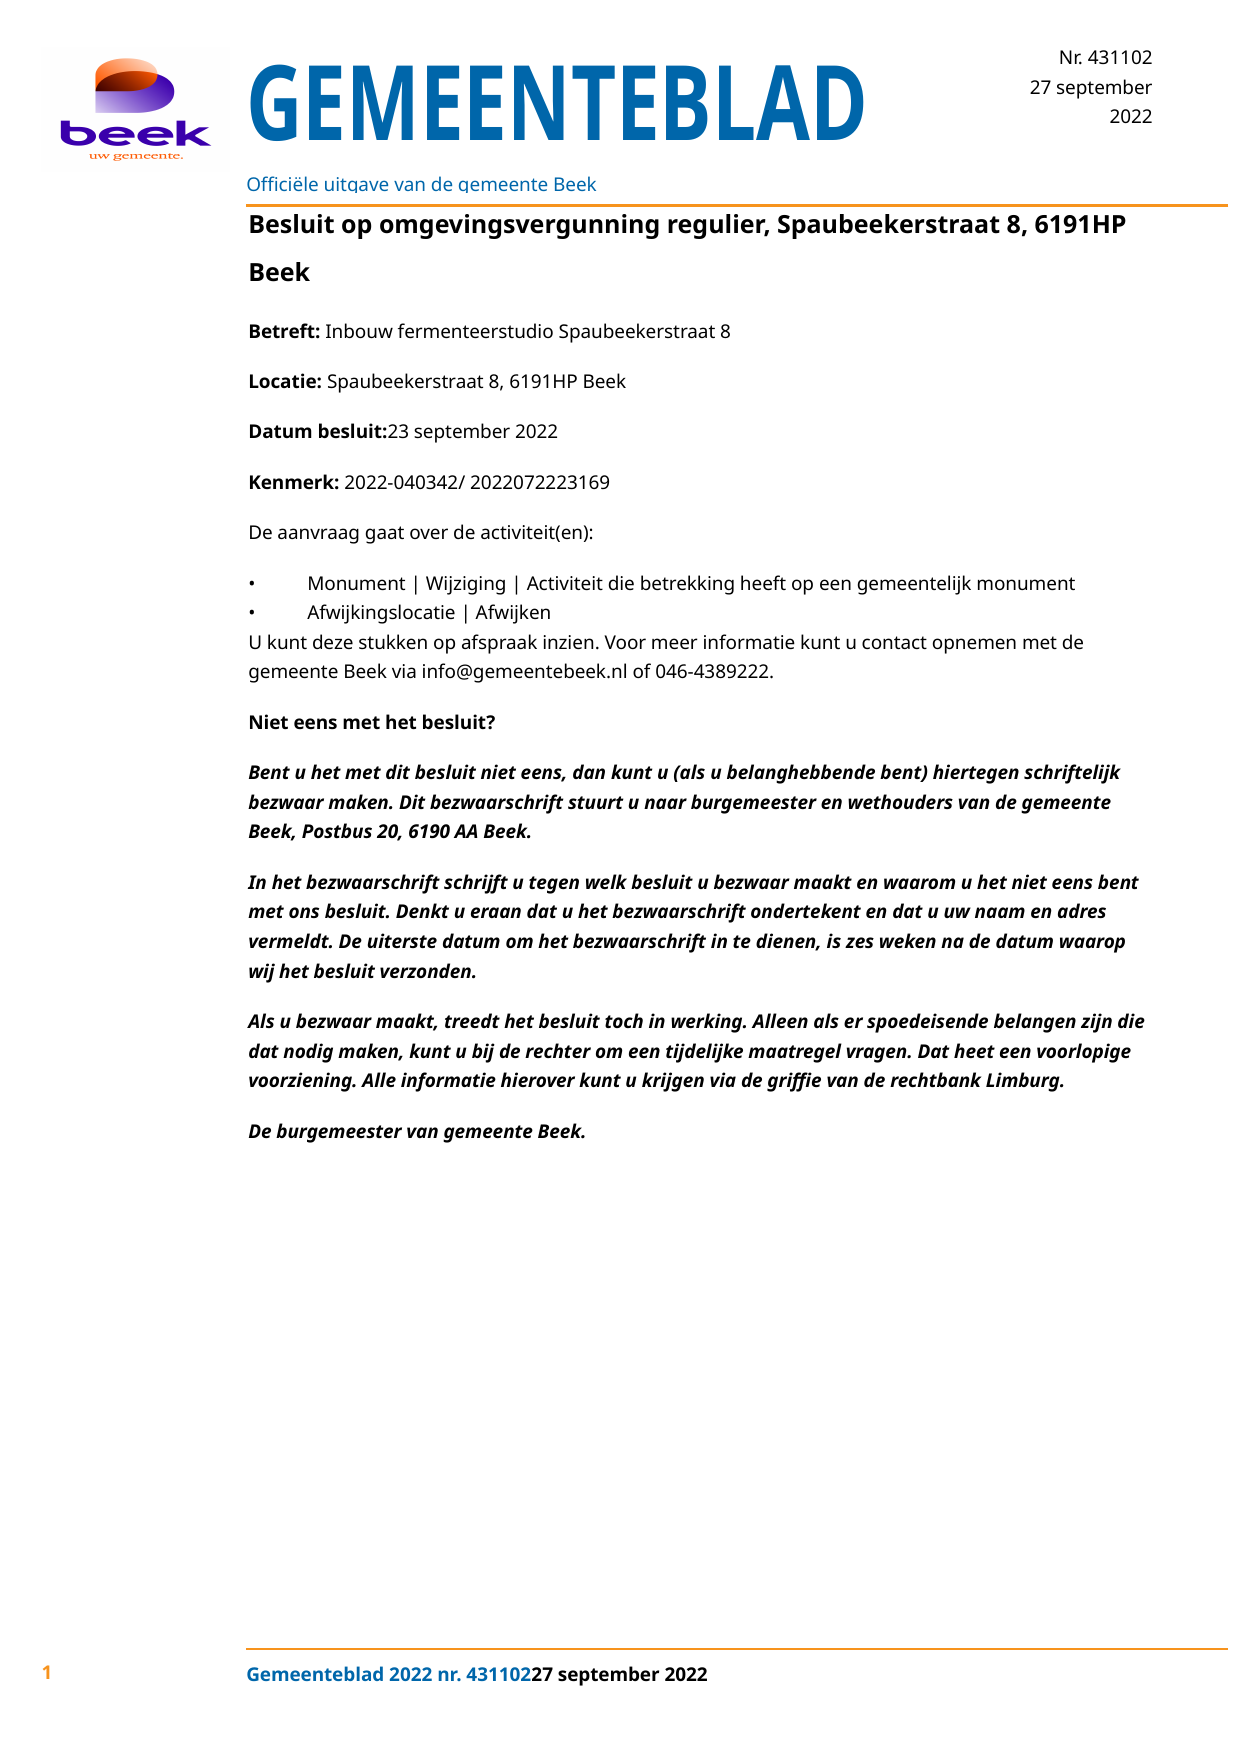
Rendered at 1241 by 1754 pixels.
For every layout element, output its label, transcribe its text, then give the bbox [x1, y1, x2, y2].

text Kenmerk: 2022-040342/ 2022072223169 [248, 469, 1152, 495]
text In het bezwaarschrift schrijft u tegen welk besluit u bezwaar maakt en waarom u het niet eens bent met ons besluit. Denkt u eraan dat u het bezwaarschrift ondertekent en dat u uw naam en adres vermeldt. De uiterste datum om het bezwaarschrift in te dienen, is zes weken na de datum waarop wij het besluit verzonden. [248, 869, 1152, 984]
picture [41, 47, 231, 172]
text De aanvraag gaat over de activiteit(en): [248, 519, 1152, 545]
list Monument | Wijziging | Activiteit die betrekking heeft op een gemeentelijk monument [248, 570, 1152, 596]
text Als u bezwaar maakt, treedt het besluit toch in werking. Alleen als er spoedeisende belangen zijn die dat nodig maken, kunt u bij de rechter om een tijdelijke maatregel vragen. Dat heet een voorlopige voorziening. Alle informatie hierover kunt u krijgen via de griffie van de rechtbank Limburg. [248, 1008, 1152, 1093]
text Datum besluit:23 september 2022 [248, 419, 1152, 444]
list Afwijkingslocatie | Afwijken [248, 599, 1152, 625]
text Bent u het met dit besluit niet eens, dan kunt u (als u belanghebbende bent) hiertegen schriftelijk bezwaar maken. Dit bezwaarschrift stuurt u naar burgemeester en wethouders van de gemeente Beek, Postbus 20, 6190 AA Beek. [248, 759, 1152, 844]
text Locatie: Spaubeekerstraat 8, 6191HP Beek [248, 368, 1152, 394]
text De burgemeester van gemeente Beek. [248, 1118, 1152, 1144]
text U kunt deze stukken op afspraak inzien. Voor meer informatie kunt u contact opnemen met de gemeente Beek via info@gemeentebeek.nl of 046-4389222. [248, 629, 1152, 684]
text Betreft: Inbouw fermenteerstudio Spaubeekerstraat 8 [248, 318, 1152, 344]
text Besluit op omgevingsvergunning regulier, Spaubeekerstraat 8, 6191HP Beek [248, 207, 1152, 288]
text Niet eens met het besluit? [248, 709, 1152, 735]
